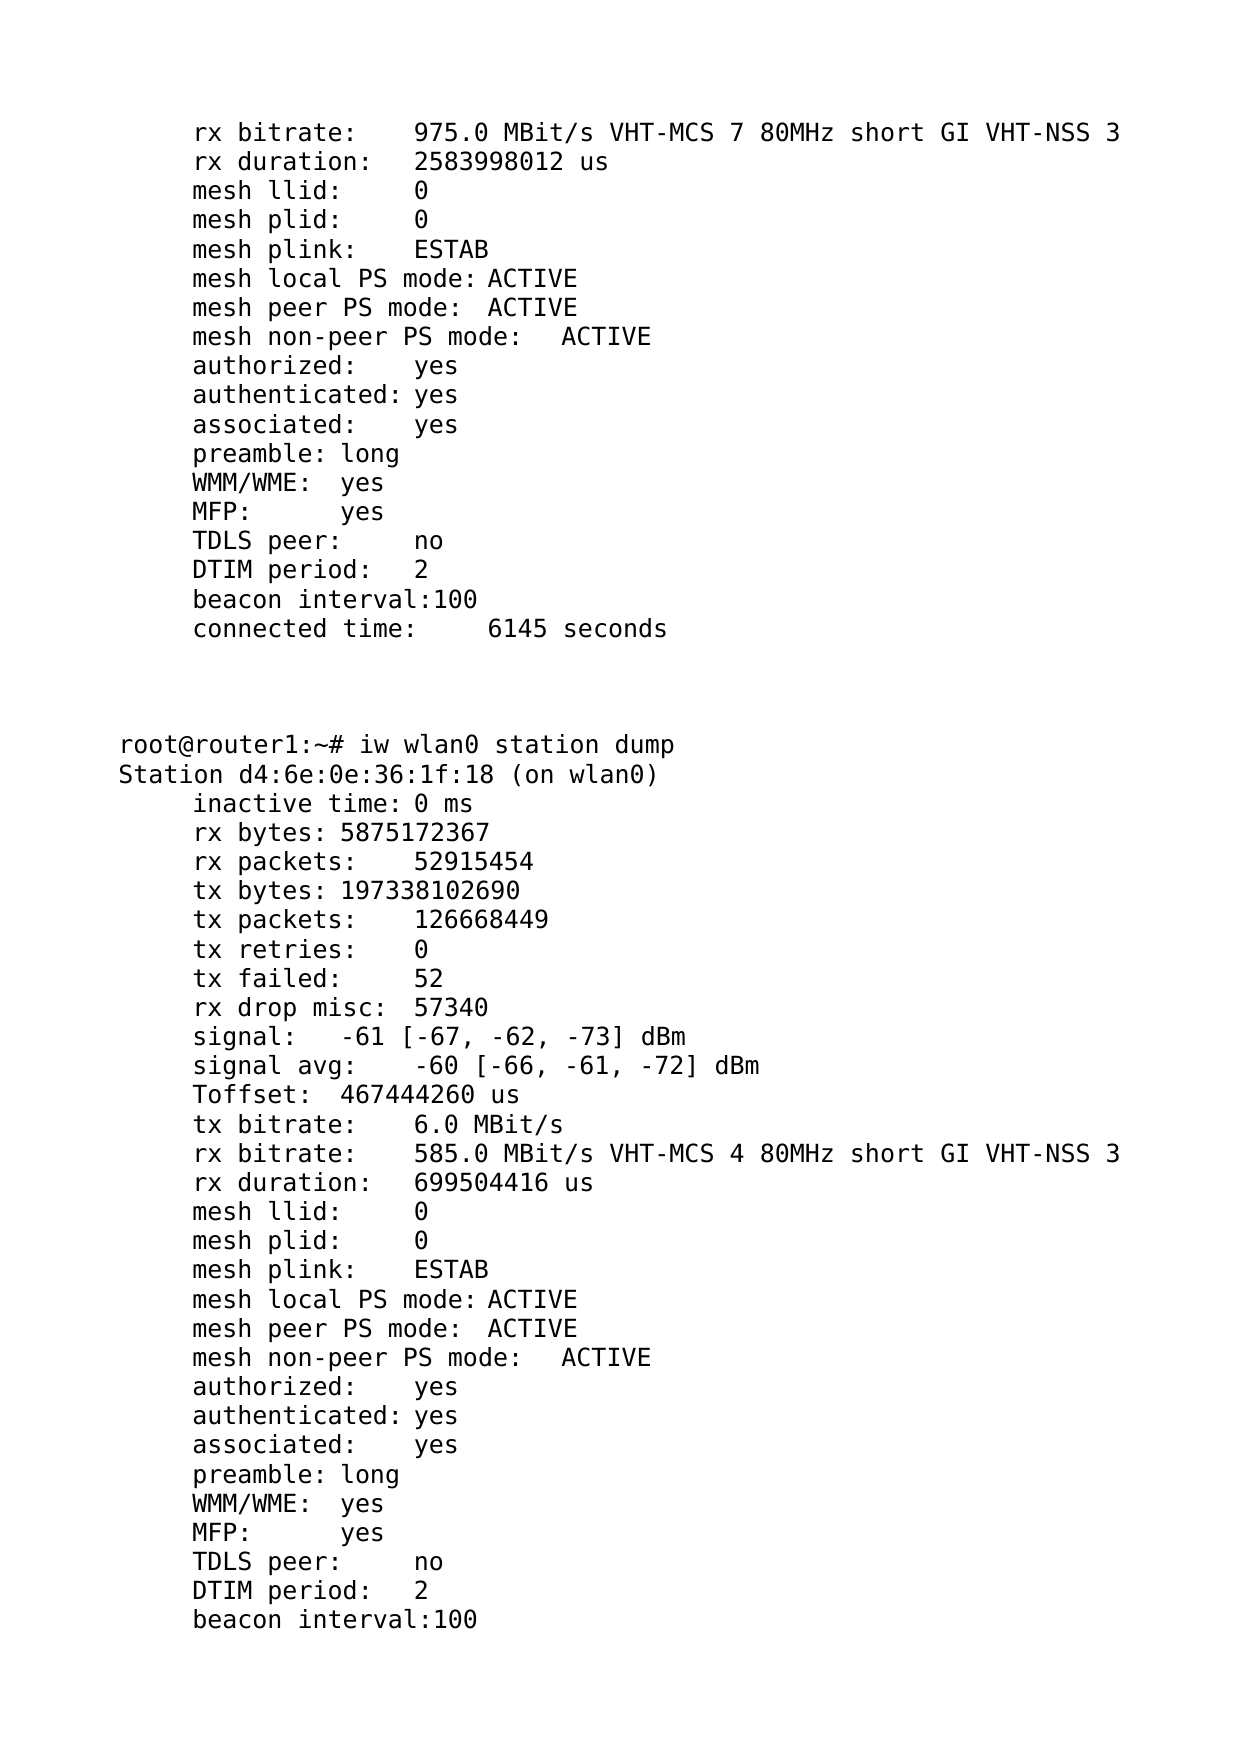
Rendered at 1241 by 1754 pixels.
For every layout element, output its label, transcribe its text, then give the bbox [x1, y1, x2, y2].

text rx bitrate: 975.0 MBit/s VHT-MCS 7 80MHz short GI VHT-NSS 3 rx duration: 2583998012 us mesh llid: 0 mesh plid: 0 mesh plink: ESTAB mesh local PS mode: ACTIVE mesh peer PS mode: ACTIVE mesh non-peer PS mode: ACTIVE authorized: yes authenticated: yes associated: yes preamble: long WMM/WME: yes MFP: yes TDLS peer: no DTIM period: 2 beacon interval:100 connected time: 6145 seconds root@router1:~# iw wlan0 station dump Station d4:6e:0e:36:1f:18 (on wlan0) inactive time: 0 ms rx bytes: 5875172367 rx packets: 52915454 tx bytes: 197338102690 tx packets: 126668449 tx retries: 0 tx failed: 52 rx drop misc: 57340 signal: -61 [-67, -62, -73] dBm signal avg: -60 [-66, -61, -72] dBm Toffset: 467444260 us tx bitrate: 6.0 MBit/s rx bitrate: 585.0 MBit/s VHT-MCS 4 80MHz short GI VHT-NSS 3 rx duration: 699504416 us mesh llid: 0 mesh plid: 0 mesh plink: ESTAB mesh local PS mode: ACTIVE mesh peer PS mode: ACTIVE mesh non-peer PS mode: ACTIVE authorized: yes authenticated: yes associated: yes preamble: long WMM/WME: yes MFP: yes TDLS peer: no DTIM period: 2 beacon interval:100 [118, 118, 1122, 1635]
